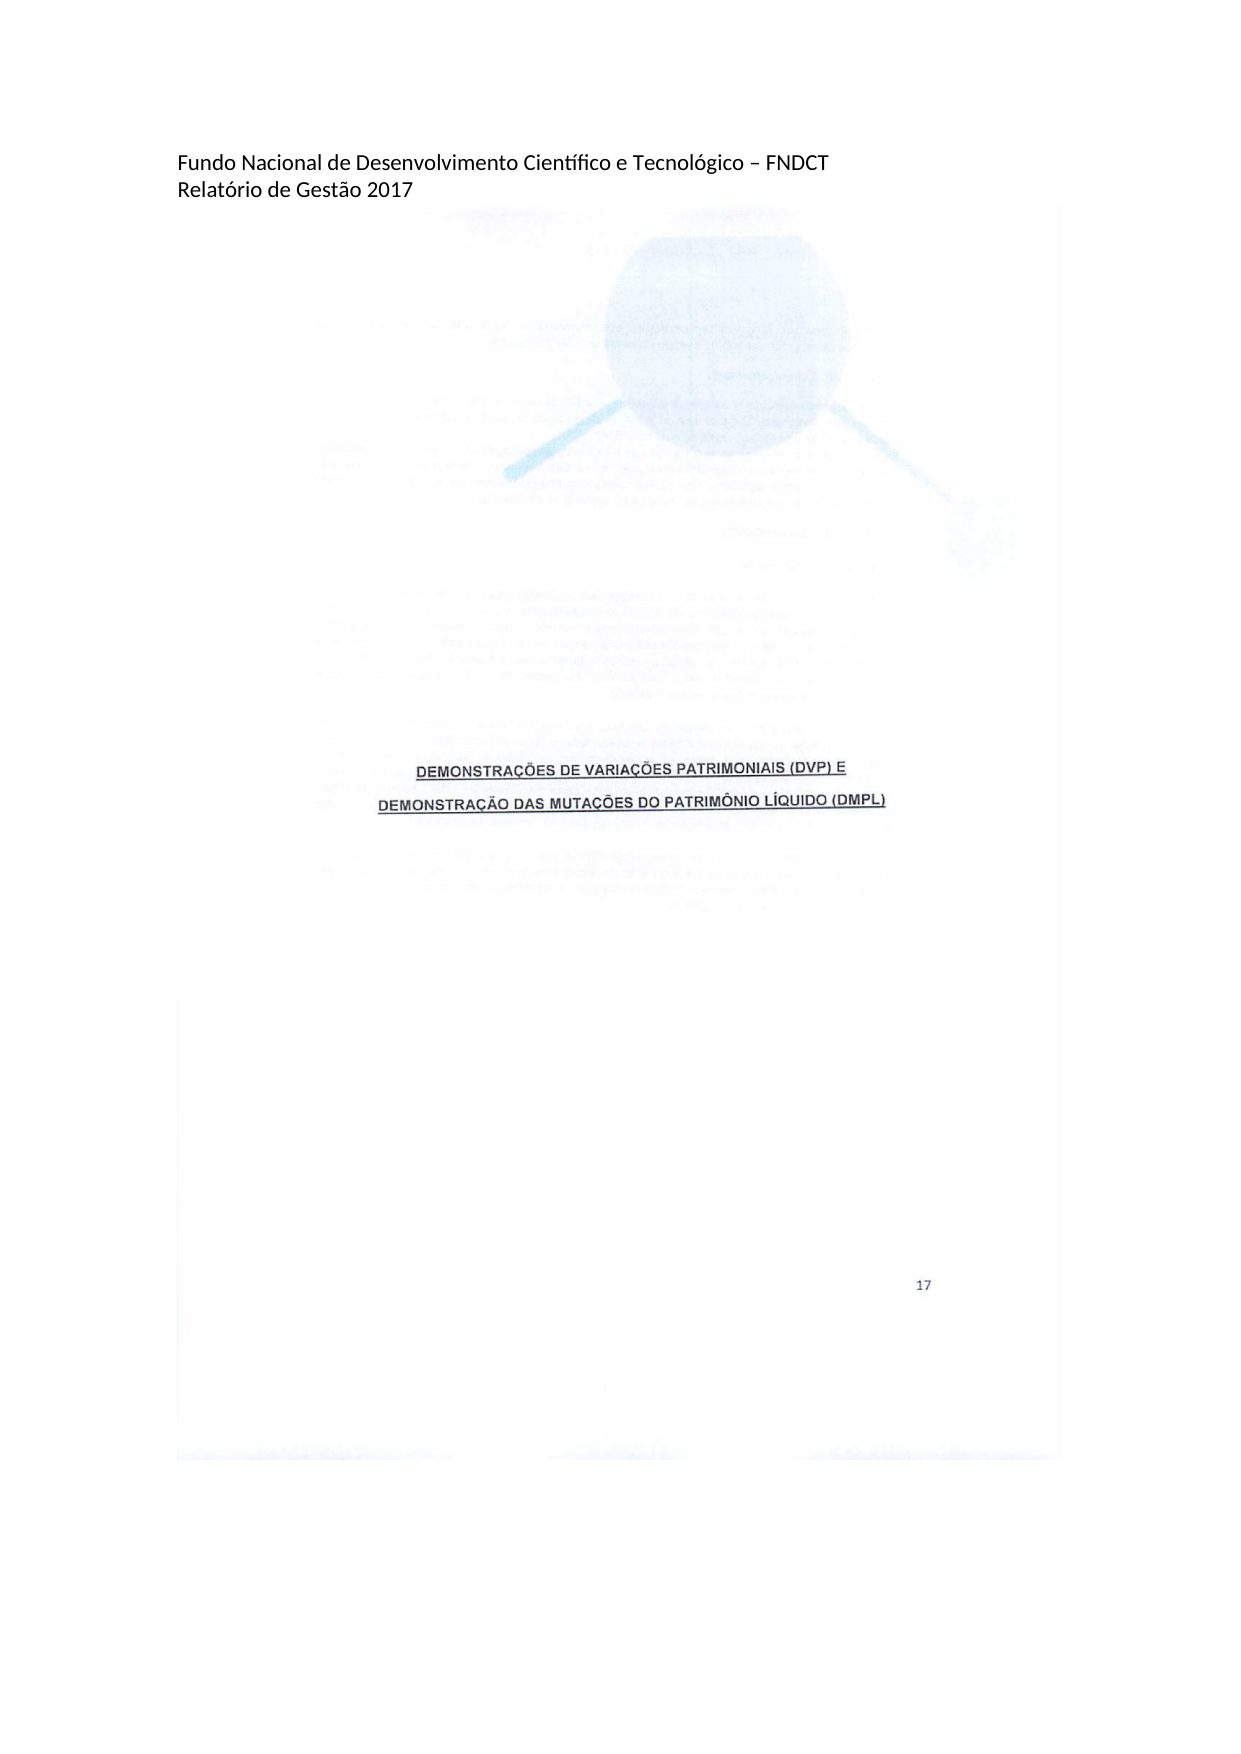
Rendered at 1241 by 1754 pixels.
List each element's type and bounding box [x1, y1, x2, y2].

picture [177, 203, 1063, 1460]
